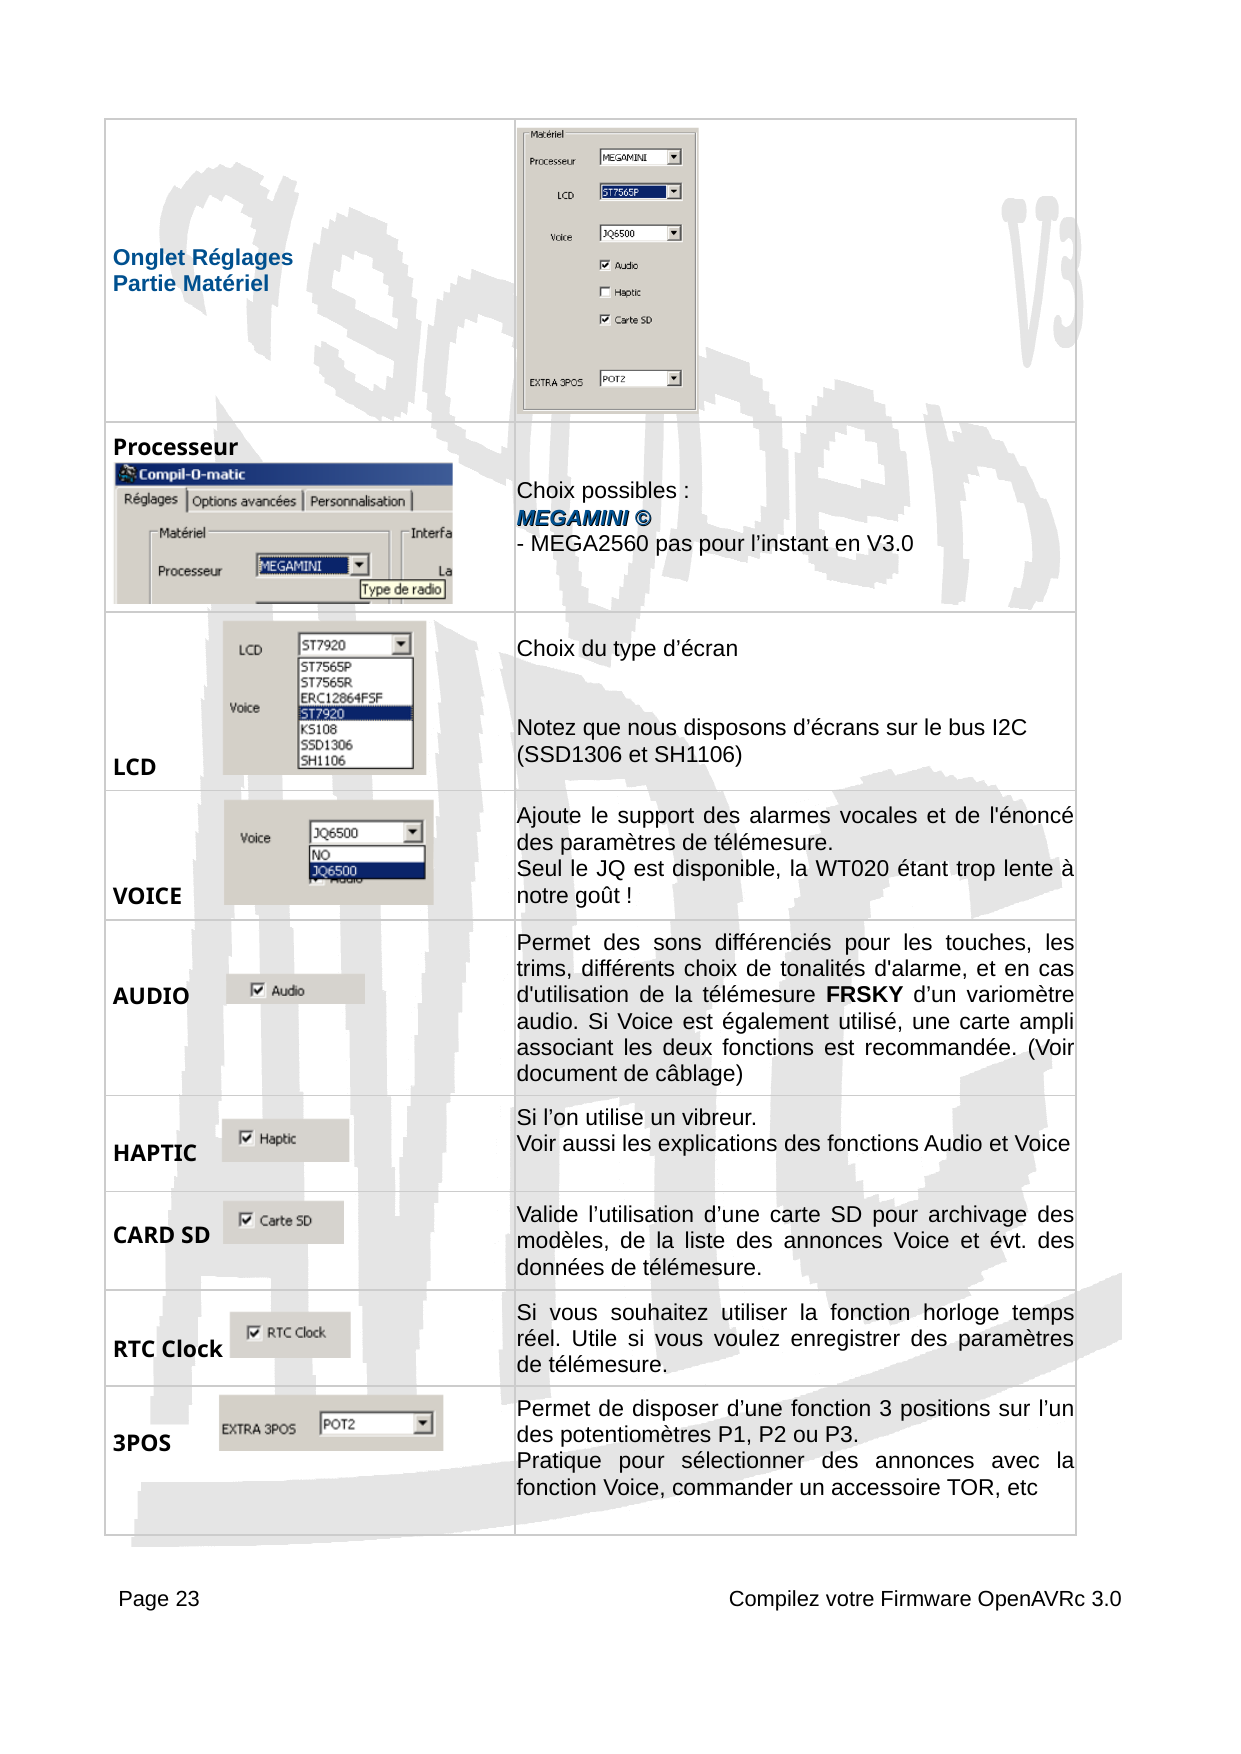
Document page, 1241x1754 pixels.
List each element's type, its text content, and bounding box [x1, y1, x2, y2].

table_cell AUDIO [106, 921, 514, 1094]
table_cell Si l’on utilise un vibreur. Voir aussi les explications des fonctions Audio et Voice [516, 1096, 1075, 1191]
table_cell Si vous souhaitez utiliser la fonction horloge temps réel. Utile si vous voulez enregistrer des paramètres de télémesure. [516, 1291, 1075, 1385]
table_cell Valide l’utilisation d’une carte SD pour archivage des modèles, de la liste des annonces Voice et évt. des données de télémesure. [516, 1192, 1075, 1289]
table_header Onglet Réglages Partie Matériel [106, 120, 514, 421]
picture [222, 1200, 344, 1244]
table_cell Permet des sons différenciés pour les touches, les trims, différents choix de tonalités d'alarme, et en cas d'utilisation de la télémesure FRSKY d’un variomètre audio. Si Voice est également utilisé, une carte ampli associant les deux fonctions est recommandée. (Voir document de câblage) [516, 921, 1075, 1094]
table_cell Processeur [106, 423, 514, 611]
table_cell VOICE [106, 791, 514, 919]
picture [218, 1394, 444, 1451]
picture [112, 462, 453, 604]
table_cell RTC Clock [106, 1291, 514, 1385]
picture [222, 620, 427, 775]
picture [221, 1118, 350, 1162]
table_cell Permet de disposer d’une fonction 3 positions sur l’un des potentiomètres P1, P2 ou P3. Pratique pour sélectionner des annonces avec la fonction Voice, commander un accessoire TOR, etc [516, 1387, 1075, 1534]
table_cell LCD [106, 613, 514, 790]
table_cell Choix possibles : MEGAMINI © - MEGA2560 pas pour l’instant en V3.0 [516, 423, 1075, 611]
table_cell 3POS [106, 1387, 514, 1534]
picture [223, 799, 434, 905]
table_header [516, 120, 1075, 421]
table_cell HAPTIC [106, 1096, 514, 1191]
table_cell Choix du type d’écran Notez que nous disposons d’écrans sur le bus I2C (SSD1306 et SH1106) [516, 613, 1075, 790]
table_cell CARD SD [106, 1192, 514, 1289]
table_cell Ajoute le support des alarmes vocales et de l'énoncé des paramètres de télémesure. Seul le JQ est disponible, la WT020 étant trop lente à notre goût ! [516, 791, 1075, 919]
picture [225, 973, 365, 1004]
picture [516, 127, 699, 414]
picture [229, 1311, 352, 1358]
